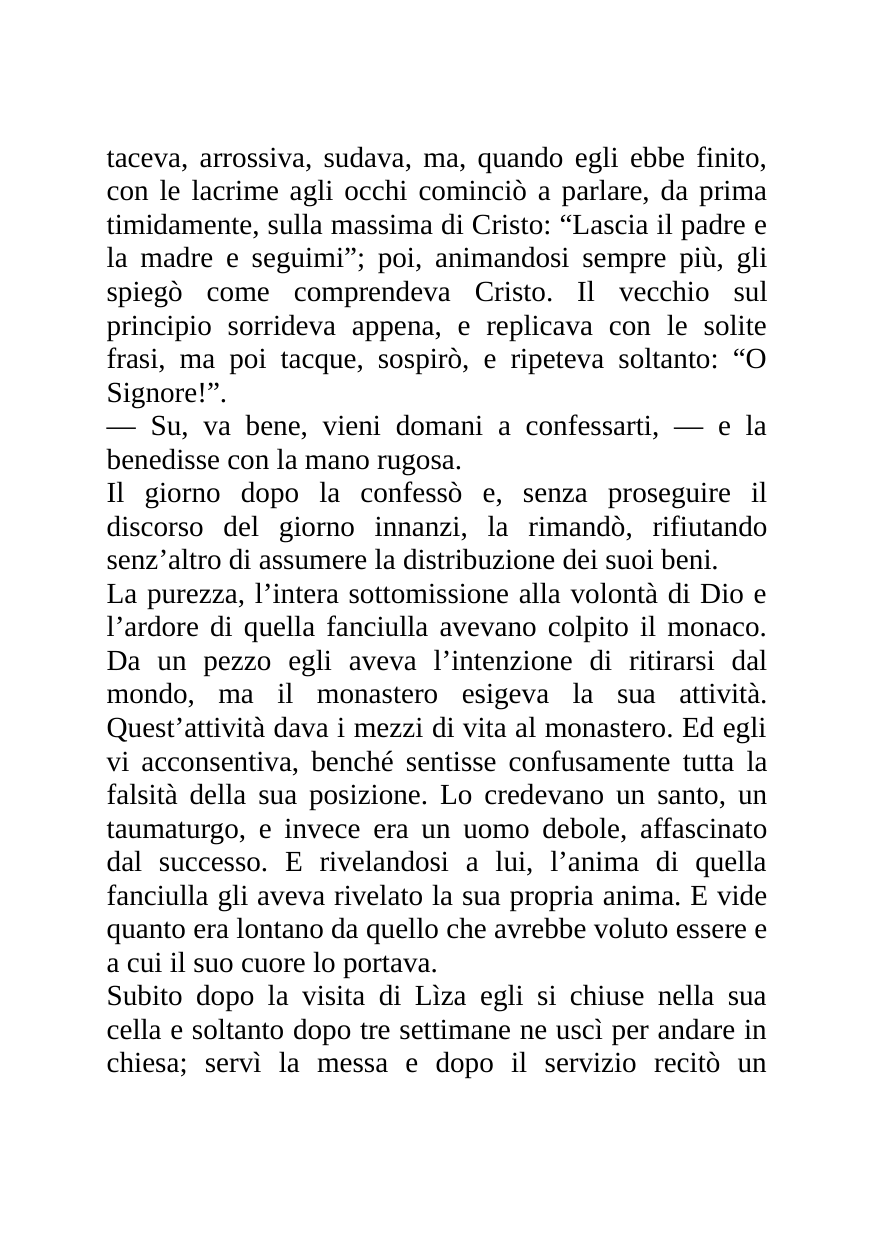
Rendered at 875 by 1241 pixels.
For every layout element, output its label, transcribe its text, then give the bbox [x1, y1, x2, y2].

text — Su, va bene, vieni domani a confessarti, — e la benedisse con la mano rugosa. [106, 408, 768, 475]
text taceva, arrossiva, sudava, ma, quando egli ebbe finito, con le lacrime agli occhi cominciò a parlare, da prima timidamente, sulla massima di Cristo: “Lascia il padre e la madre e seguimi”; poi, animandosi sempre più, gli spiegò come comprendeva Cristo. Il vecchio sul principio sorrideva appena, e replicava con le solite frasi, ma poi tacque, sospirò, e ripeteva soltanto: “O Signore!”. [106, 140, 768, 408]
text Il giorno dopo la confessò e, senza proseguire il discorso del giorno innanzi, la rimandò, rifiutando senz’altro di assumere la distribuzione dei suoi beni. [106, 475, 768, 576]
text La purezza, l’intera sottomissione alla volontà di Dio e l’ardore di quella fanciulla avevano colpito il monaco. Da un pezzo egli aveva l’intenzione di ritirarsi dal mondo, ma il monastero esigeva la sua attività. Quest’attività dava i mezzi di vita al monastero. Ed egli vi acconsentiva, benché sentisse confusamente tutta la falsità della sua posizione. Lo credevano un santo, un taumaturgo, e invece era un uomo debole, affascinato dal successo. E rivelandosi a lui, l’anima di quella fanciulla gli aveva rivelato la sua propria anima. E vide quanto era lontano da quello che avrebbe voluto essere e a cui il suo cuore lo portava. [106, 576, 768, 978]
text Subito dopo la visita di Lìza egli si chiuse nella sua cella e soltanto dopo tre settimane ne uscì per andare in chiesa; servì la messa e dopo il servizio recitò un [106, 978, 768, 1079]
